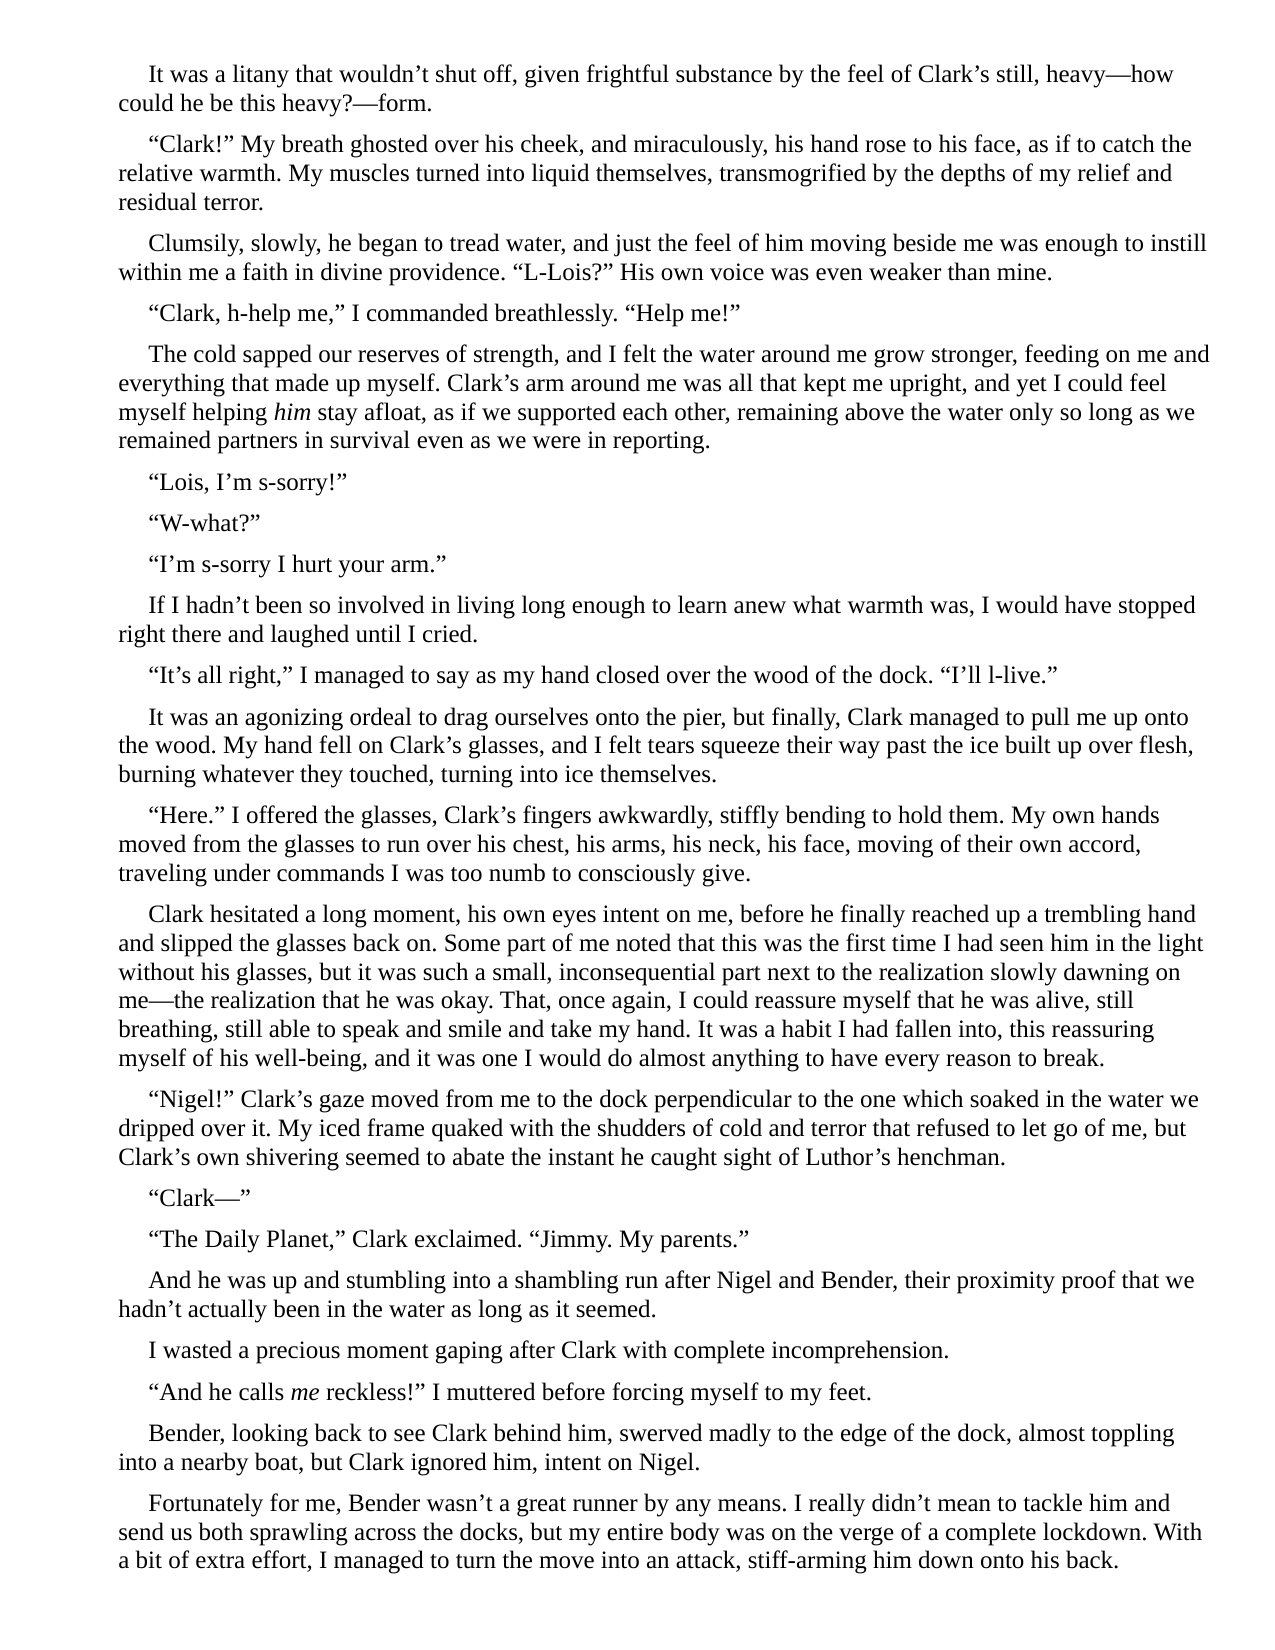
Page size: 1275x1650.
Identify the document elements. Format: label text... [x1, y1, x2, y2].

text I wasted a precious moment gaping after Clark with complete incomprehension. [118, 1335, 1216, 1364]
text The cold sapped our reserves of strength, and I felt the water around me grow stronger, feeding on me and everything that made up myself. Clark’s arm around me was all that kept me upright, and yet I could feel myself helping him stay afloat, as if we supported each other, remaining above the water only so long as we remained partners in survival even as we were in reporting. [118, 339, 1216, 454]
text “And he calls me reckless!” I muttered before forcing myself to my feet. [118, 1377, 1216, 1405]
text Clumsily, slowly, he began to tread water, and just the feel of him moving beside me was enough to instill within me a faith in divine providence. “L-Lois?” His own voice was even weaker than mine. [118, 228, 1216, 285]
text “The Daily Planet,” Clark exclaimed. “Jimmy. My parents.” [118, 1224, 1216, 1253]
text “Clark—” [118, 1183, 1216, 1212]
text And he was up and stumbling into a shambling run after Nigel and Bender, their proximity proof that we hadn’t actually been in the water as long as it seemed. [118, 1265, 1216, 1323]
text “It’s all right,” I managed to say as my hand closed over the wood of the dock. “I’ll l-live.” [118, 660, 1216, 689]
text It was an agonizing ordeal to drag ourselves onto the pier, but finally, Clark managed to pull me up onto the wood. My hand fell on Clark’s glasses, and I felt tears squeeze their way past the ice built up over flesh, burning whatever they touched, turning into ice themselves. [118, 702, 1216, 788]
text “Lois, I’m s-sorry!” [118, 467, 1216, 495]
text “W-what?” [118, 508, 1216, 537]
text It was a litany that wouldn’t shut off, given frightful substance by the feel of Clark’s still, heavy—how could he be this heavy?—form. [118, 59, 1216, 117]
text Clark hesitated a long moment, his own eyes intent on me, before he finally reached up a trembling hand and slipped the glasses back on. Some part of me noted that this was the first time I had seen him in the light without his glasses, but it was such a small, inconsequential part next to the realization slowly dawning on me—the realization that he was okay. That, once again, I could reassure myself that he was alive, still breathing, still able to speak and smile and take my hand. It was a habit I had fallen into, this reassuring myself of his well-being, and it was one I would do almost anything to have every reason to break. [118, 899, 1216, 1072]
text Bender, looking back to see Clark behind him, swerved madly to the edge of the dock, almost toppling into a nearby boat, but Clark ignored him, intent on Nigel. [118, 1418, 1216, 1475]
text “Nigel!” Clark’s gaze moved from me to the dock perpendicular to the one which soaked in the water we dripped over it. My iced frame quaked with the shudders of cold and terror that refused to let go of me, but Clark’s own shivering seemed to abate the instant he caught sight of Luthor’s henchman. [118, 1084, 1216, 1170]
text “Clark, h-help me,” I commanded breathlessly. “Help me!” [118, 298, 1216, 327]
text If I hadn’t been so involved in living long enough to learn anew what warmth was, I would have stopped right there and laughed until I cried. [118, 590, 1216, 648]
text “I’m s-sorry I hurt your arm.” [118, 549, 1216, 578]
text Fortunately for me, Bender wasn’t a great runner by any means. I really didn’t mean to tackle him and send us both sprawling across the docks, but my entire body was on the verge of a complete lockdown. With a bit of extra effort, I managed to turn the move into an attack, stiff-arming him down onto his back. [118, 1488, 1216, 1574]
text “Clark!” My breath ghosted over his cheek, and miraculously, his hand rose to his face, as if to catch the relative warmth. My muscles turned into liquid themselves, transmogrified by the depths of my relief and residual terror. [118, 129, 1216, 215]
text “Here.” I offered the glasses, Clark’s fingers awkwardly, stiffly bending to hold them. My own hands moved from the glasses to run over his chest, his arms, his neck, his face, moving of their own accord, traveling under commands I was too numb to consciously give. [118, 800, 1216, 887]
